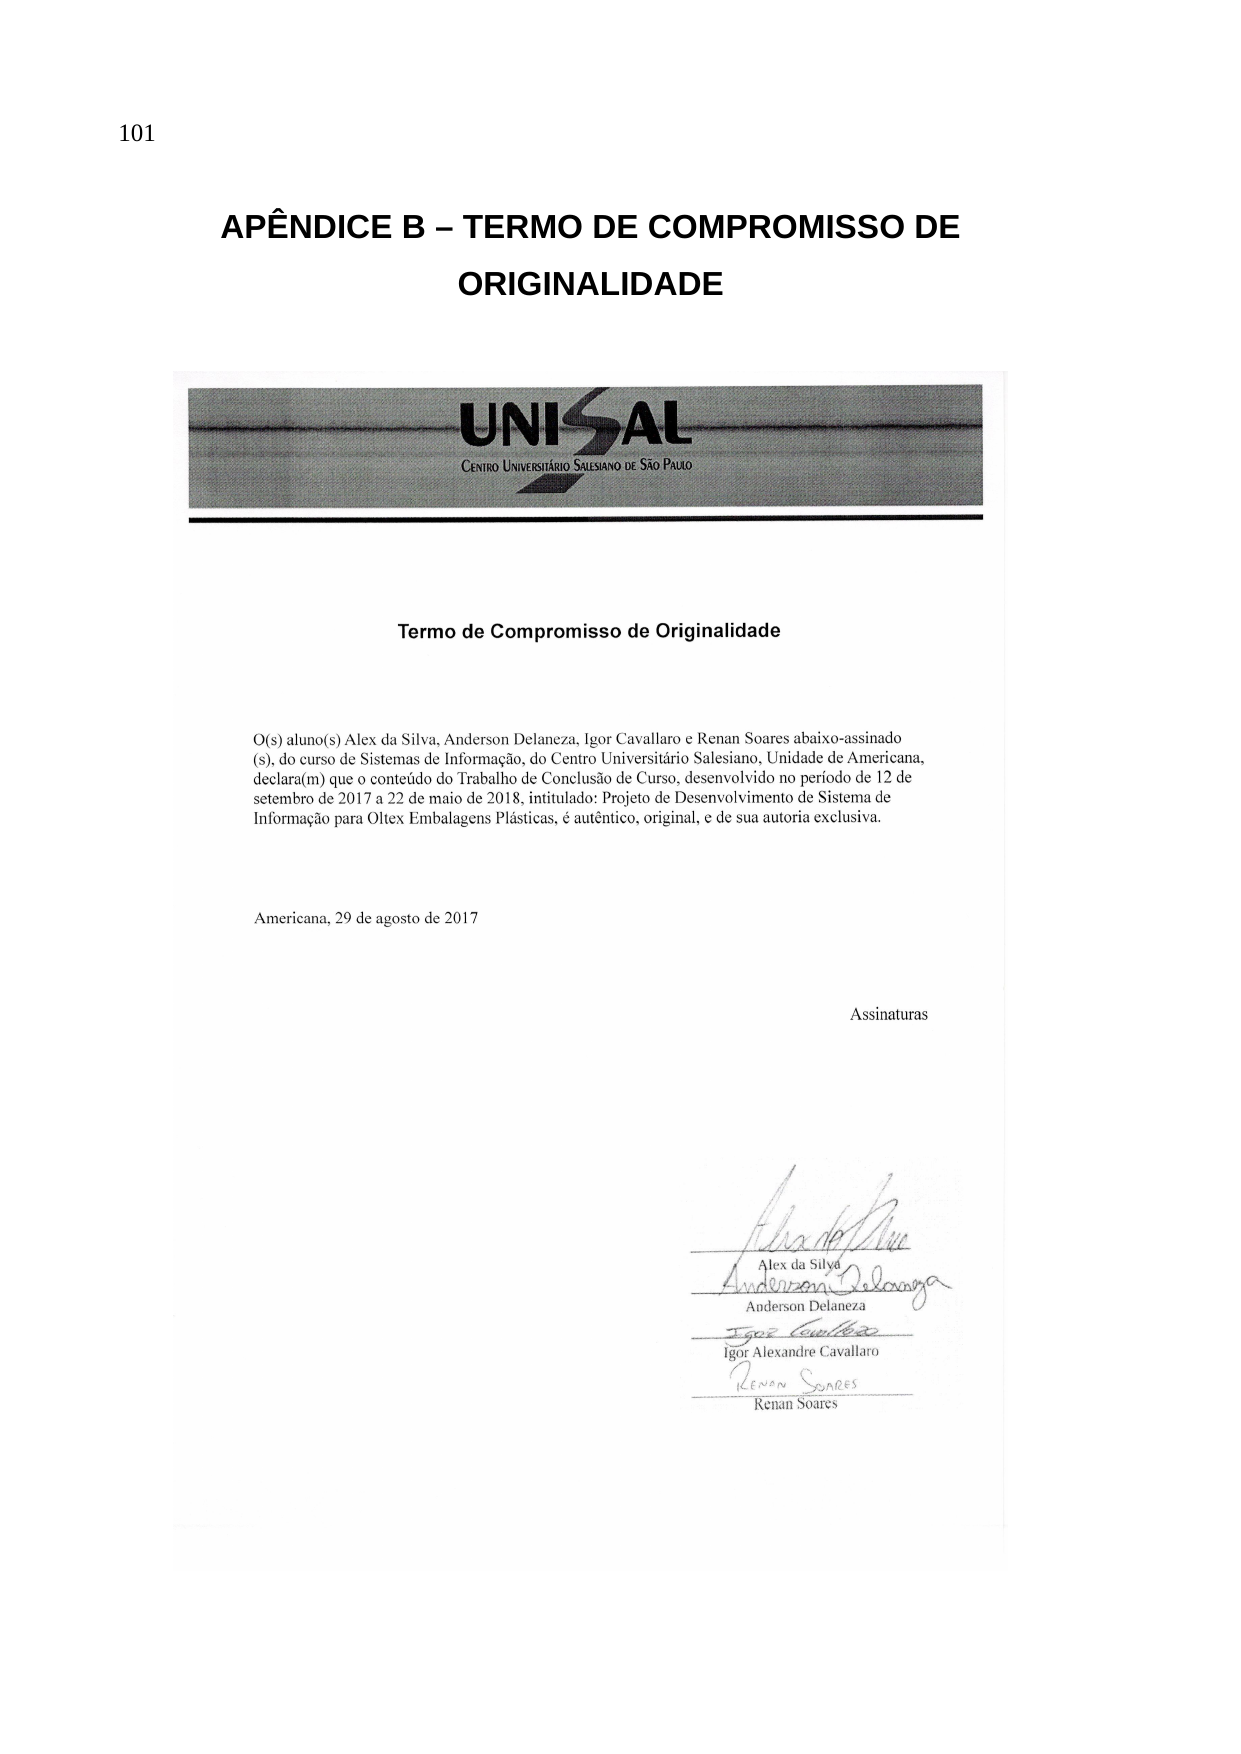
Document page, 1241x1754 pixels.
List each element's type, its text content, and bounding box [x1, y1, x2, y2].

subtitle APÊNDICE B – TERMO DE COMPROMISSO DE ORIGINALIDADE [118, 207, 1063, 303]
picture [173, 371, 1008, 1571]
